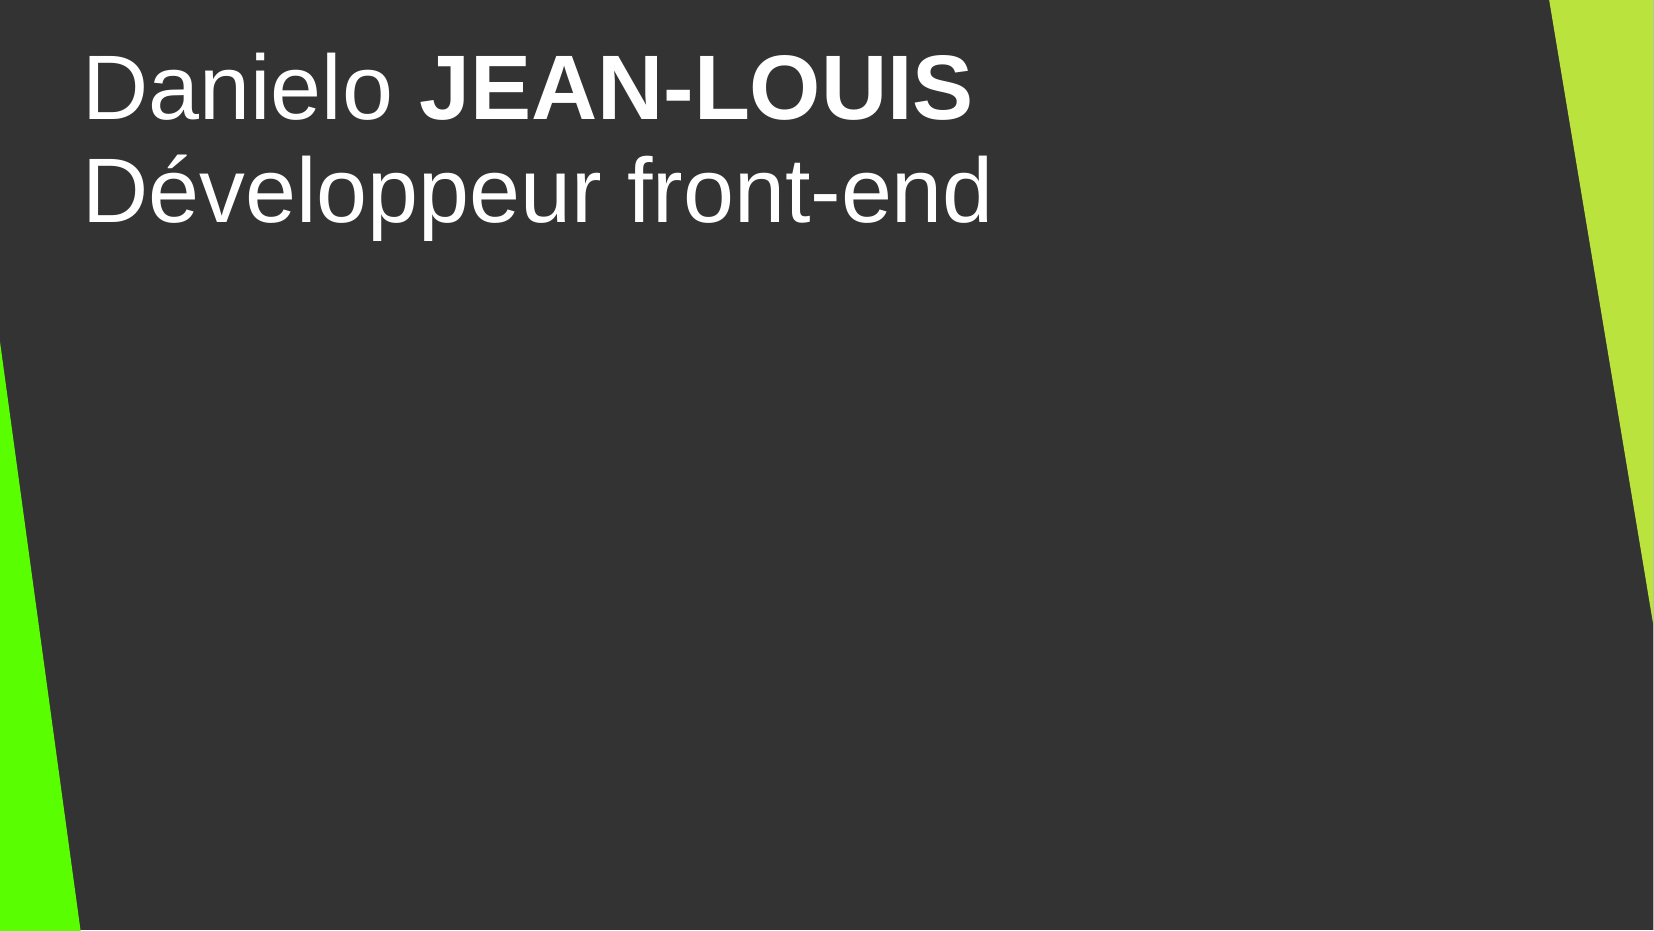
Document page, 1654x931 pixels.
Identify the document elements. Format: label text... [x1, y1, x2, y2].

subtitle Danielo JEAN-LOUIS Développeur front-end [82, 36, 1571, 345]
text_box [0, 341, 81, 931]
text_box [1549, 0, 1654, 630]
